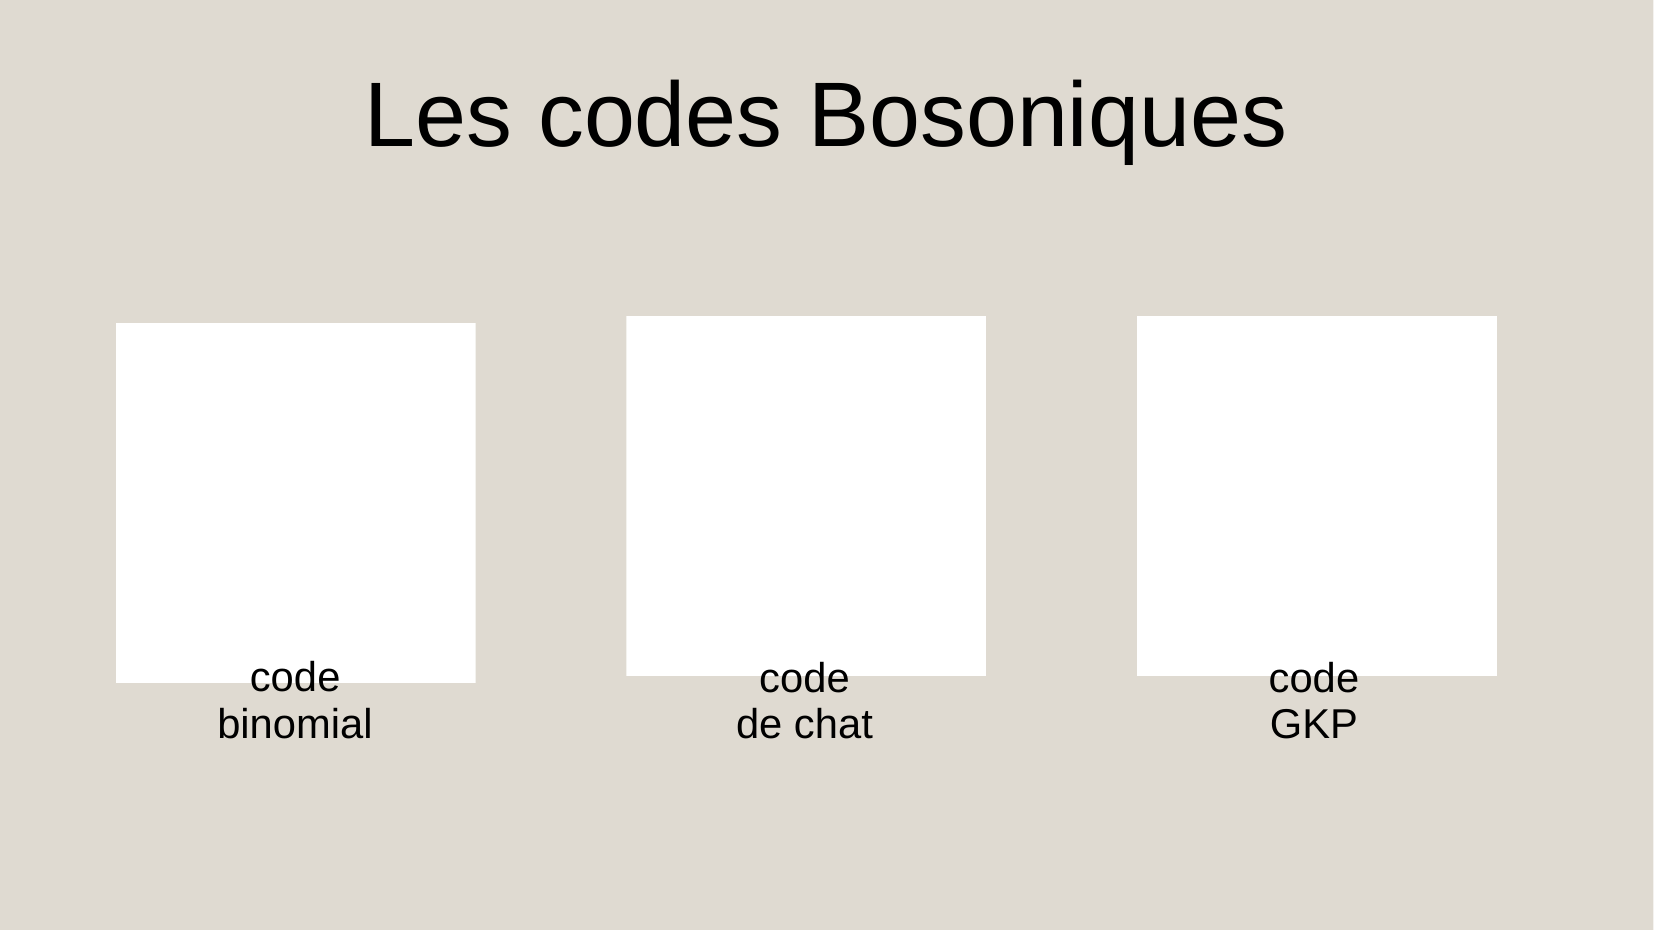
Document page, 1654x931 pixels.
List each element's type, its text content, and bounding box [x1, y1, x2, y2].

title Les codes Bosoniques [82, 37, 1571, 193]
title code binomial [163, 623, 427, 779]
title code de chat [673, 623, 937, 779]
title code GKP [1182, 623, 1446, 779]
picture [1137, 316, 1498, 677]
picture [626, 315, 987, 676]
picture [115, 322, 476, 683]
